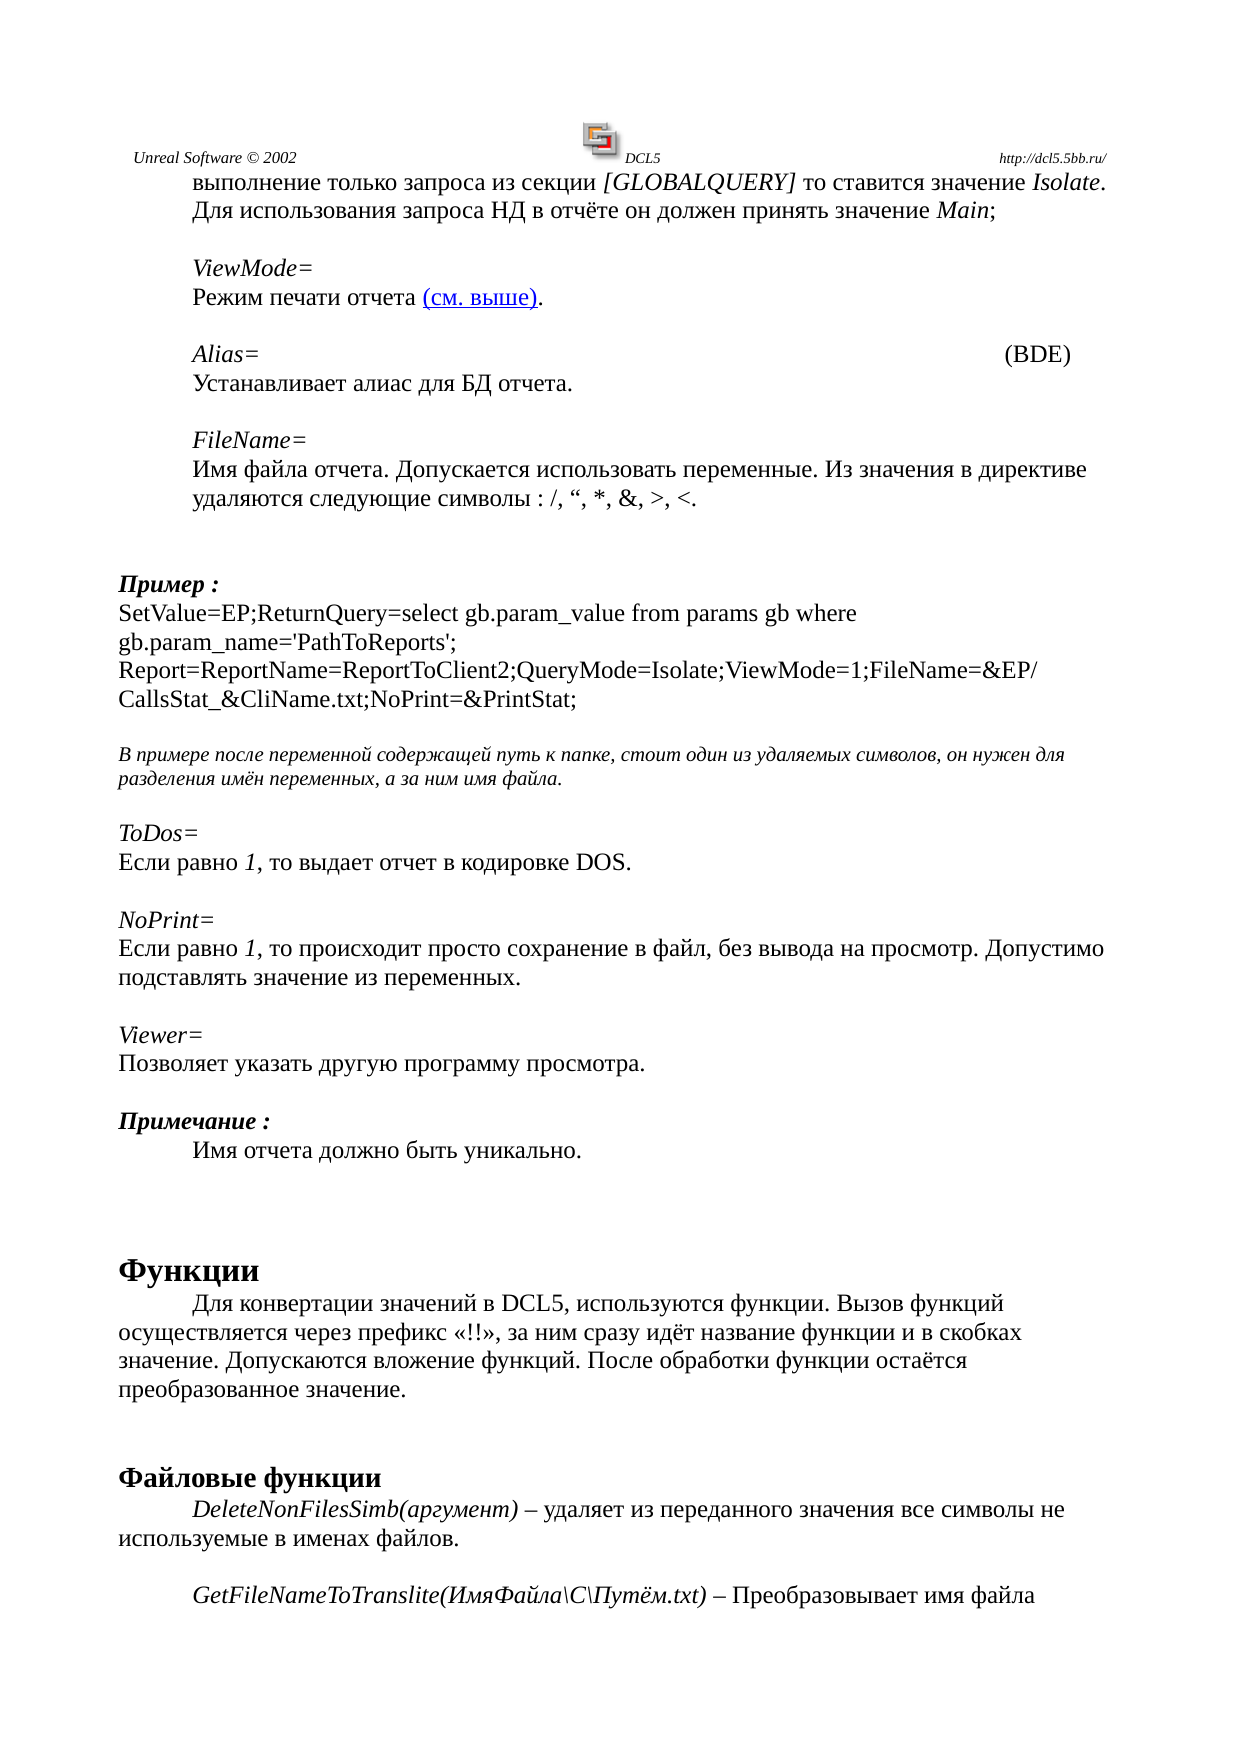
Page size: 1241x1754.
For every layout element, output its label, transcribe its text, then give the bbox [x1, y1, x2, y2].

text Для конвертации значений в DCL5, используются функции. Вызов функций осуществляется через префикс «!!», за ним сразу идёт название функции и в скобках значение. Допускаются вложение функций. После обработки функции остаётся преобразованное значение. [118, 1288, 1122, 1403]
text Режим печати отчета (см. выше). [118, 282, 1122, 310]
text SetValue=EP;ReturnQuery=select gb.param_value from params gb where gb.param_name='PathToReports'; [118, 598, 1122, 655]
text Файловые функции [118, 1461, 1122, 1494]
text Устанавливает алиас для БД отчета. [118, 368, 1122, 397]
text Viewer= [118, 1020, 1122, 1048]
text Пример : [118, 569, 1122, 598]
text выполнение только запроса из секции [GLOBALQUERY] то ставится значение Isolate. Для использования запроса НД в отчёте он должен принять значение Main; [118, 167, 1122, 224]
text NoPrint= [118, 905, 1122, 933]
text ViewMode= [118, 253, 1122, 282]
text Позволяет указать другую программу просмотра. [118, 1048, 1122, 1077]
text Имя файла отчета. Допускается использовать переменные. Из значения в директиве удаляются следующие символы : /, “, *, &, >, <. [118, 454, 1122, 512]
text DeleteNonFilesSimb(аргумент) – удаляет из переданного значения все символы не используемые в именах файлов. [118, 1494, 1122, 1552]
text FileName= [118, 425, 1122, 454]
text Report=ReportName=ReportToClient2;QueryMode=Isolate;ViewMode=1;FileName=&EP/CallsStat_&CliName.txt;NoPrint=&PrintStat; [118, 655, 1122, 713]
text Имя отчета должно быть уникально. [118, 1135, 1122, 1163]
text Alias= (BDE) [118, 339, 1122, 368]
picture [579, 118, 625, 164]
text ToDos= [118, 818, 1122, 847]
text Функции [118, 1250, 1122, 1288]
text Если равно 1, то происходит просто сохранение в файл, без вывода на просмотр. Допустимо подставлять значение из переменных. [118, 933, 1122, 991]
text GetFileNameToTranslite(ИмяФайла\С\Путём.txt) – Преобразовывает имя файла [118, 1580, 1122, 1609]
text Если равно 1, то выдает отчет в кодировке DOS. [118, 847, 1122, 876]
text Примечание : [118, 1106, 1122, 1135]
text В примере после переменной содержащей путь к папке, стоит один из удаляемых символов, он нужен для разделения имён переменных, а за ним имя файла. [118, 742, 1122, 790]
